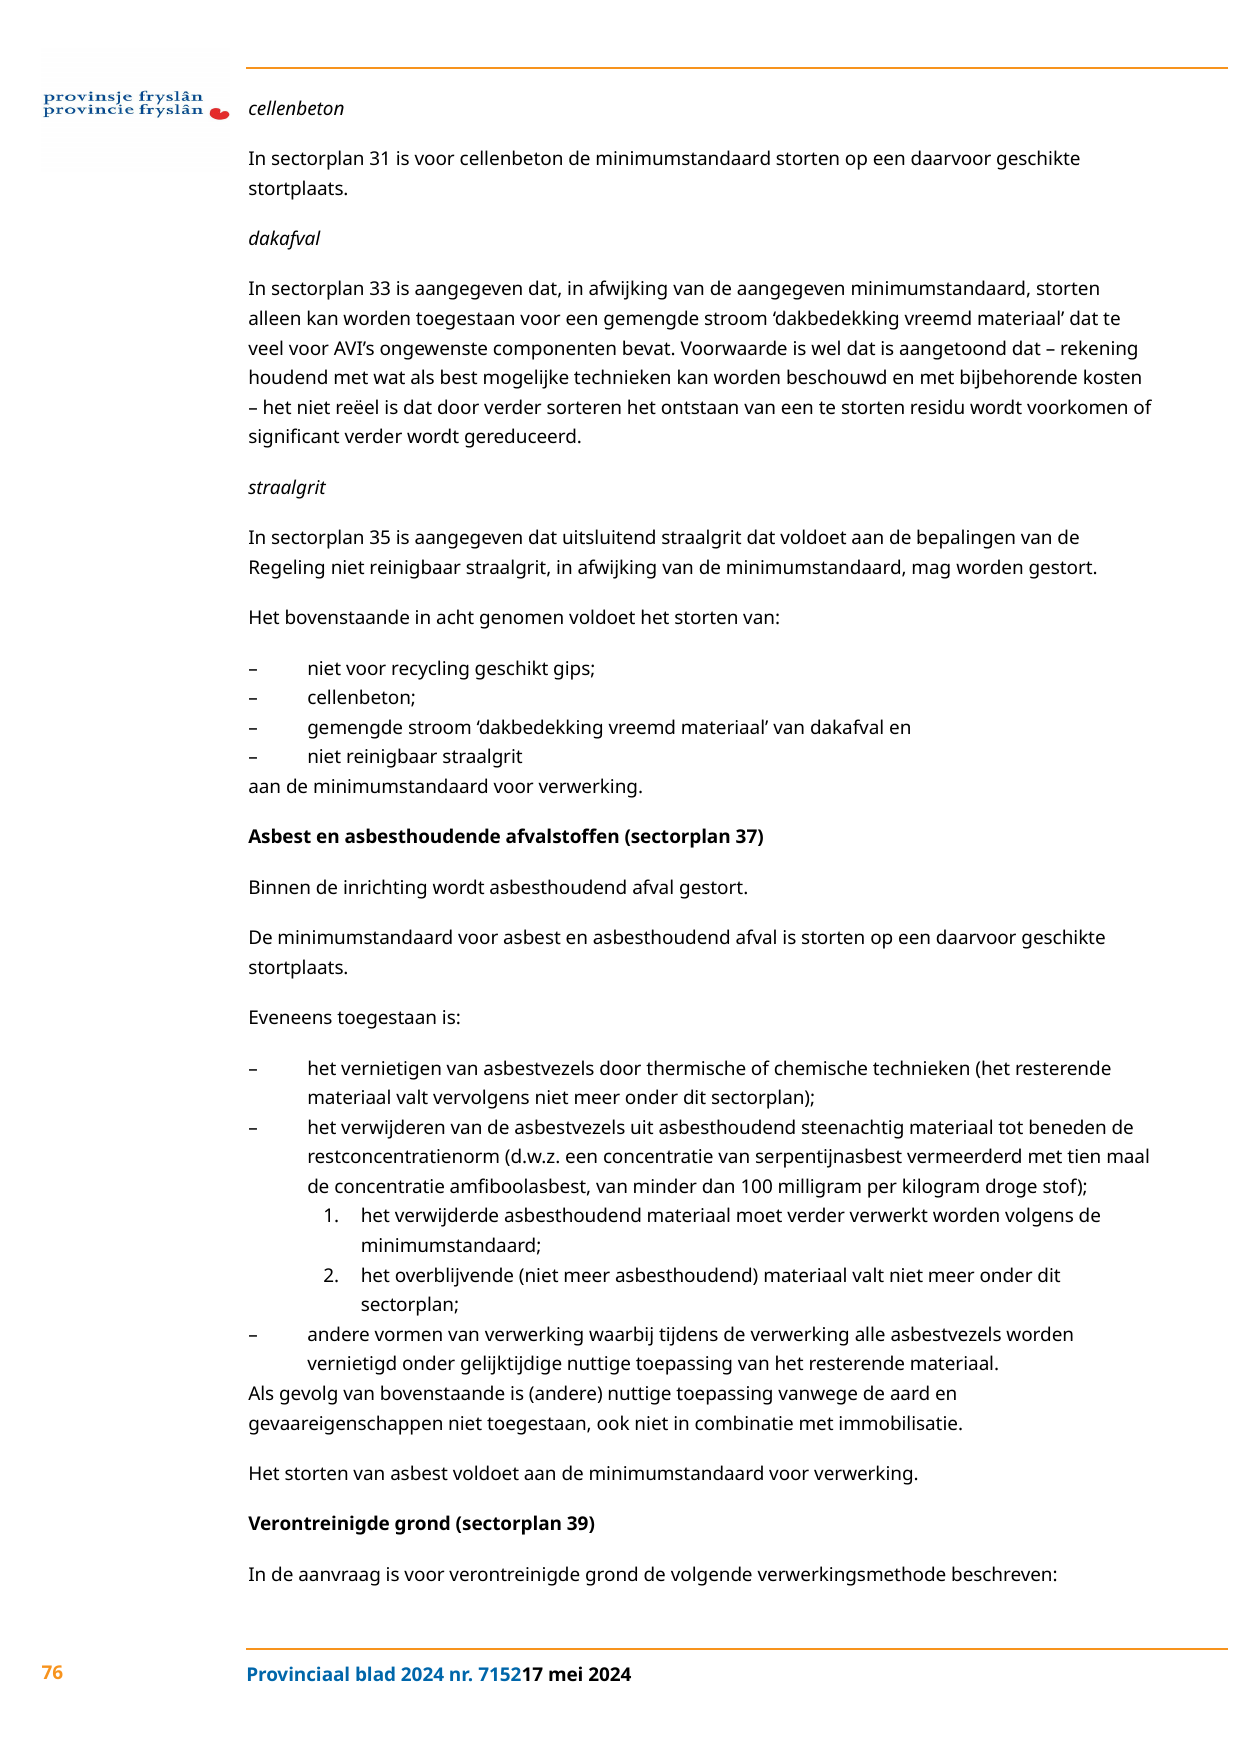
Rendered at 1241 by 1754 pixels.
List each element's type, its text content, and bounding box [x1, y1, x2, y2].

text Verontreinigde grond (sectorplan 39) [248, 1511, 1152, 1536]
picture [41, 47, 231, 172]
list het verwijderde asbesthoudend materiaal moet verder verwerkt worden volgens de minimumstandaard; [323, 1203, 1152, 1258]
text Asbest en asbesthoudende afvalstoffen (sectorplan 37) [248, 823, 1152, 849]
list niet voor recycling geschikt gips; [248, 655, 1152, 681]
text In de aanvraag is voor verontreinigde grond de volgende verwerkingsmethode beschreven: [248, 1561, 1152, 1587]
list het overblijvende (niet meer asbesthoudend) materiaal valt niet meer onder dit sectorplan; [323, 1262, 1152, 1317]
list het vernietigen van asbestvezels door thermische of chemische technieken (het resterende materiaal valt vervolgens niet meer onder dit sectorplan); [248, 1055, 1152, 1110]
list niet reinigbaar straalgrit [248, 743, 1152, 769]
list gemengde stroom ‘dakbedekking vreemd materiaal’ van dakafval en [248, 714, 1152, 740]
text aan de minimumstandaard voor verwerking. [248, 773, 1152, 799]
text Eveneens toegestaan is: [248, 1004, 1152, 1030]
text Het storten van asbest voldoet aan de minimumstandaard voor verwerking. [248, 1460, 1152, 1486]
list cellenbeton; [248, 684, 1152, 710]
list het verwijderen van de asbestvezels uit asbesthoudend steenachtig materiaal tot beneden de restconcentratienorm (d.w.z. een concentratie van serpentijnasbest vermeerderd met tien maal de concentratie amfiboolasbest, van minder dan 100 milligram per kilogram droge stof); [248, 1114, 1152, 1199]
text Het bovenstaande in acht genomen voldoet het storten van: [248, 604, 1152, 630]
text Als gevolg van bovenstaande is (andere) nuttige toepassing vanwege de aard en gevaareigenschappen niet toegestaan, ook niet in combinatie met immobilisatie. [248, 1380, 1152, 1436]
text dakafval [248, 225, 1152, 251]
text In sectorplan 33 is aangegeven dat, in afwijking van de aangegeven minimumstandaard, storten alleen kan worden toegestaan voor een gemengde stroom ‘dakbedekking vreemd materiaal’ dat te veel voor AVI’s ongewenste componenten bevat. Voorwaarde is wel dat is aangetoond dat – rekening houdend met wat als best mogelijke technieken kan worden beschouwd en met bijbehorende kosten – het niet reëel is dat door verder sorteren het ontstaan van een te storten residu wordt voorkomen of significant verder wordt gereduceerd. [248, 276, 1152, 449]
list andere vormen van verwerking waarbij tijdens de verwerking alle asbestvezels worden vernietigd onder gelijktijdige nuttige toepassing van het resterende materiaal. [248, 1321, 1152, 1376]
text De minimumstandaard voor asbest en asbesthoudend afval is storten op een daarvoor geschikte stortplaats. [248, 924, 1152, 980]
text straalgrit [248, 474, 1152, 500]
text Binnen de inrichting wordt asbesthoudend afval gestort. [248, 874, 1152, 900]
text In sectorplan 31 is voor cellenbeton de minimumstandaard storten op een daarvoor geschikte stortplaats. [248, 145, 1152, 201]
text cellenbeton [248, 95, 1152, 121]
text In sectorplan 35 is aangegeven dat uitsluitend straalgrit dat voldoet aan de bepalingen van de Regeling niet reinigbaar straalgrit, in afwijking van de minimumstandaard, mag worden gestort. [248, 524, 1152, 580]
